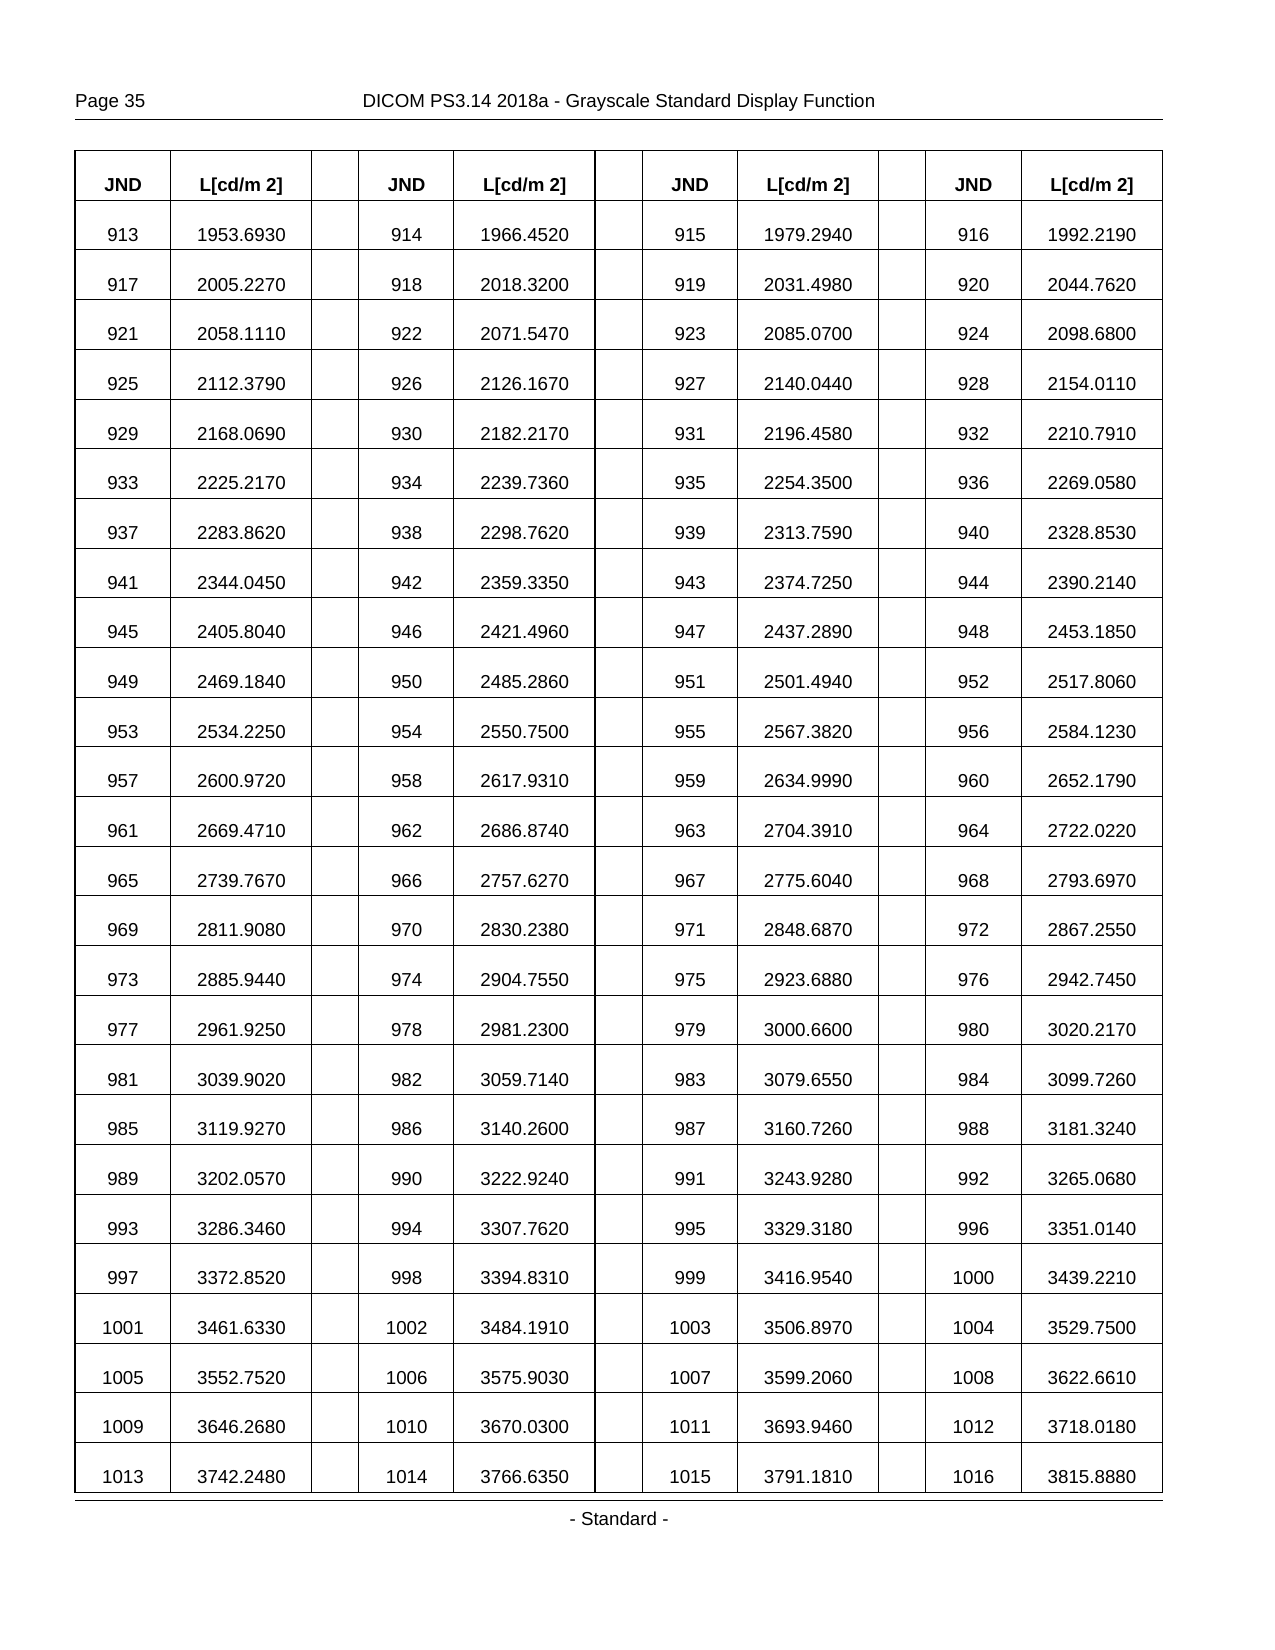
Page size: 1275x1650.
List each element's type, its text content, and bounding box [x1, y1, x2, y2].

table_cell 929 [76, 400, 170, 448]
table_cell 2058.1110 [171, 300, 311, 349]
table_cell 2328.8530 [1022, 499, 1162, 547]
table_cell [596, 549, 642, 597]
table_cell 2239.7360 [454, 449, 594, 498]
table_cell [596, 1244, 642, 1293]
table_cell 980 [926, 996, 1021, 1044]
table_cell 988 [926, 1095, 1021, 1144]
table_cell [879, 1344, 925, 1392]
table_cell 3000.6600 [738, 996, 878, 1044]
table_cell 2140.0440 [738, 350, 878, 398]
table_cell [596, 996, 642, 1044]
table_cell 946 [359, 598, 453, 647]
table_cell 971 [643, 896, 737, 945]
table_cell 957 [76, 747, 170, 796]
table_cell [312, 350, 358, 398]
table_cell 949 [76, 648, 170, 697]
table_cell 2923.6880 [738, 946, 878, 995]
table_cell 3766.6350 [454, 1443, 594, 1492]
table_cell [596, 400, 642, 448]
table_cell 964 [926, 797, 1021, 846]
table_cell 2757.6270 [454, 847, 594, 895]
table_cell 987 [643, 1095, 737, 1144]
table_cell 2704.3910 [738, 797, 878, 846]
table_cell 942 [359, 549, 453, 597]
table_cell 3394.8310 [454, 1244, 594, 1293]
table_cell [596, 1195, 642, 1243]
table_cell [596, 300, 642, 349]
table_cell 922 [359, 300, 453, 349]
table_cell 952 [926, 648, 1021, 697]
table_cell 2071.5470 [454, 300, 594, 349]
table_cell 2044.7620 [1022, 250, 1162, 299]
table_header JND [359, 151, 453, 200]
table_cell 3484.1910 [454, 1294, 594, 1342]
table_cell 2269.0580 [1022, 449, 1162, 498]
table_cell 974 [359, 946, 453, 995]
table_cell [879, 598, 925, 647]
table_cell 3329.3180 [738, 1195, 878, 1243]
table_cell 954 [359, 698, 453, 746]
table_cell [879, 1095, 925, 1144]
table_cell 2005.2270 [171, 250, 311, 299]
table_cell 2453.1850 [1022, 598, 1162, 647]
table_header JND [926, 151, 1021, 200]
table_cell 973 [76, 946, 170, 995]
table_cell [312, 797, 358, 846]
table_cell 3693.9460 [738, 1393, 878, 1442]
table_header L[cd/m 2] [171, 151, 311, 200]
table_cell [312, 1145, 358, 1193]
table_cell 2722.0220 [1022, 797, 1162, 846]
table_cell [596, 201, 642, 249]
table_cell 3416.9540 [738, 1244, 878, 1293]
table_cell [879, 1393, 925, 1442]
table_cell [596, 797, 642, 846]
table_cell 921 [76, 300, 170, 349]
table_cell 2405.8040 [171, 598, 311, 647]
table_cell [596, 1294, 642, 1342]
table_cell 3265.0680 [1022, 1145, 1162, 1193]
table_cell 995 [643, 1195, 737, 1243]
table_cell 951 [643, 648, 737, 697]
table_cell 2584.1230 [1022, 698, 1162, 746]
table_cell [596, 648, 642, 697]
table_cell 943 [643, 549, 737, 597]
table_cell 932 [926, 400, 1021, 448]
table_cell 3059.7140 [454, 1045, 594, 1094]
table_cell 3351.0140 [1022, 1195, 1162, 1243]
table_cell 997 [76, 1244, 170, 1293]
table_cell 947 [643, 598, 737, 647]
table_cell 985 [76, 1095, 170, 1144]
table_header [312, 151, 358, 200]
table_cell 966 [359, 847, 453, 895]
table_cell 2793.6970 [1022, 847, 1162, 895]
table_cell 961 [76, 797, 170, 846]
table_cell 1015 [643, 1443, 737, 1492]
table_cell 2830.2380 [454, 896, 594, 945]
table_header L[cd/m 2] [454, 151, 594, 200]
table_cell 3718.0180 [1022, 1393, 1162, 1442]
table_cell 3286.3460 [171, 1195, 311, 1243]
table_cell [312, 847, 358, 895]
table_cell 2981.2300 [454, 996, 594, 1044]
table_cell 984 [926, 1045, 1021, 1094]
table_cell 940 [926, 499, 1021, 547]
table_cell [312, 1393, 358, 1442]
table_cell [596, 499, 642, 547]
table_cell [312, 400, 358, 448]
table_cell 2313.7590 [738, 499, 878, 547]
table_cell 2534.2250 [171, 698, 311, 746]
table_cell 1011 [643, 1393, 737, 1442]
table_cell 3599.2060 [738, 1344, 878, 1392]
table_cell 2298.7620 [454, 499, 594, 547]
table_cell 1007 [643, 1344, 737, 1392]
table_cell 927 [643, 350, 737, 398]
table_cell [312, 698, 358, 746]
table_cell [879, 698, 925, 746]
table_cell 2848.6870 [738, 896, 878, 945]
table_cell [596, 946, 642, 995]
table_cell 983 [643, 1045, 737, 1094]
table_cell 969 [76, 896, 170, 945]
table_cell 986 [359, 1095, 453, 1144]
table_cell 930 [359, 400, 453, 448]
table_cell 982 [359, 1045, 453, 1094]
table_cell [312, 549, 358, 597]
table_cell [879, 896, 925, 945]
table_cell 992 [926, 1145, 1021, 1193]
table_cell 1979.2940 [738, 201, 878, 249]
table_cell 2390.2140 [1022, 549, 1162, 597]
table_cell [312, 201, 358, 249]
table_cell [596, 896, 642, 945]
table_cell [312, 1294, 358, 1342]
table_cell 2867.2550 [1022, 896, 1162, 945]
table_cell 919 [643, 250, 737, 299]
table_cell 918 [359, 250, 453, 299]
table_cell 934 [359, 449, 453, 498]
table_cell 935 [643, 449, 737, 498]
table_cell [596, 1145, 642, 1193]
table_cell 925 [76, 350, 170, 398]
table_cell 3020.2170 [1022, 996, 1162, 1044]
table_cell 2501.4940 [738, 648, 878, 697]
table_cell [312, 946, 358, 995]
table_cell 978 [359, 996, 453, 1044]
table_cell 981 [76, 1045, 170, 1094]
table_cell 3461.6330 [171, 1294, 311, 1342]
table_cell [312, 449, 358, 498]
table_cell 2617.9310 [454, 747, 594, 796]
table_cell 990 [359, 1145, 453, 1193]
table_cell 936 [926, 449, 1021, 498]
table_cell 3140.2600 [454, 1095, 594, 1144]
table_cell 917 [76, 250, 170, 299]
table_cell [596, 1393, 642, 1442]
table_cell 999 [643, 1244, 737, 1293]
table_cell 914 [359, 201, 453, 249]
table_cell 2942.7450 [1022, 946, 1162, 995]
table_cell 1014 [359, 1443, 453, 1492]
table_cell 1004 [926, 1294, 1021, 1342]
table_cell 2775.6040 [738, 847, 878, 895]
table_cell 2686.8740 [454, 797, 594, 846]
table_cell [312, 499, 358, 547]
table_cell 2344.0450 [171, 549, 311, 597]
table_cell [596, 1045, 642, 1094]
table_cell 1001 [76, 1294, 170, 1342]
table_cell 926 [359, 350, 453, 398]
table_cell 3119.9270 [171, 1095, 311, 1144]
table_cell [879, 996, 925, 1044]
table_cell [879, 946, 925, 995]
table_cell 3439.2210 [1022, 1244, 1162, 1293]
table_cell 950 [359, 648, 453, 697]
table_cell [312, 1244, 358, 1293]
table_cell 989 [76, 1145, 170, 1193]
table_cell [596, 698, 642, 746]
table_cell 3622.6610 [1022, 1344, 1162, 1392]
table_cell [879, 300, 925, 349]
table_cell 958 [359, 747, 453, 796]
table_cell 1010 [359, 1393, 453, 1442]
table_cell 956 [926, 698, 1021, 746]
table_cell 2669.4710 [171, 797, 311, 846]
table_cell [879, 797, 925, 846]
table_cell 994 [359, 1195, 453, 1243]
table_cell 3160.7260 [738, 1095, 878, 1144]
table_cell 933 [76, 449, 170, 498]
table_cell 3742.2480 [171, 1443, 311, 1492]
table_cell [312, 996, 358, 1044]
table_cell 913 [76, 201, 170, 249]
table_cell [879, 201, 925, 249]
table_cell 963 [643, 797, 737, 846]
table_cell [879, 847, 925, 895]
table_cell 1005 [76, 1344, 170, 1392]
table_cell 3243.9280 [738, 1145, 878, 1193]
table_cell 3646.2680 [171, 1393, 311, 1442]
table_header JND [643, 151, 737, 200]
table_cell 2517.8060 [1022, 648, 1162, 697]
table_cell 998 [359, 1244, 453, 1293]
table_cell 2225.2170 [171, 449, 311, 498]
table_cell 924 [926, 300, 1021, 349]
table_cell 959 [643, 747, 737, 796]
table_cell 3222.9240 [454, 1145, 594, 1193]
table_cell 2210.7910 [1022, 400, 1162, 448]
table_cell 967 [643, 847, 737, 895]
table_cell [879, 1045, 925, 1094]
table_cell 2254.3500 [738, 449, 878, 498]
table_cell [879, 1145, 925, 1193]
table_cell 920 [926, 250, 1021, 299]
table_cell [312, 747, 358, 796]
table_cell 944 [926, 549, 1021, 597]
table_cell [596, 598, 642, 647]
table_cell [596, 1344, 642, 1392]
table_header [596, 151, 642, 200]
table_cell [312, 1095, 358, 1144]
table_cell 962 [359, 797, 453, 846]
table_cell 2961.9250 [171, 996, 311, 1044]
table_cell 937 [76, 499, 170, 547]
table_cell 3372.8520 [171, 1244, 311, 1293]
table_cell 2168.0690 [171, 400, 311, 448]
table_cell 3815.8880 [1022, 1443, 1162, 1492]
table_cell 3529.7500 [1022, 1294, 1162, 1342]
table_cell 2485.2860 [454, 648, 594, 697]
table_cell [879, 400, 925, 448]
table_cell [596, 350, 642, 398]
table_cell 1992.2190 [1022, 201, 1162, 249]
table_cell 2374.7250 [738, 549, 878, 597]
table_cell [312, 1195, 358, 1243]
table_header JND [76, 151, 170, 200]
table_cell [596, 1095, 642, 1144]
table_cell 991 [643, 1145, 737, 1193]
table_cell [879, 747, 925, 796]
table_cell [879, 499, 925, 547]
table_cell [596, 449, 642, 498]
table_cell 3506.8970 [738, 1294, 878, 1342]
table_cell [312, 1443, 358, 1492]
table_cell 3202.0570 [171, 1145, 311, 1193]
table_header L[cd/m 2] [1022, 151, 1162, 200]
table_cell 2904.7550 [454, 946, 594, 995]
table_cell 1016 [926, 1443, 1021, 1492]
table_cell 2283.8620 [171, 499, 311, 547]
table_cell 953 [76, 698, 170, 746]
table_header [879, 151, 925, 200]
table_cell 1953.6930 [171, 201, 311, 249]
table_cell 3552.7520 [171, 1344, 311, 1392]
table_cell 2885.9440 [171, 946, 311, 995]
table_cell 2600.9720 [171, 747, 311, 796]
table_cell 955 [643, 698, 737, 746]
table_cell 970 [359, 896, 453, 945]
table_cell [879, 449, 925, 498]
table_cell 965 [76, 847, 170, 895]
table_cell 2739.7670 [171, 847, 311, 895]
table_cell 977 [76, 996, 170, 1044]
table_cell 996 [926, 1195, 1021, 1243]
table_cell 948 [926, 598, 1021, 647]
table_cell 2126.1670 [454, 350, 594, 398]
table_cell 972 [926, 896, 1021, 945]
table_cell [879, 1443, 925, 1492]
table_cell 2182.2170 [454, 400, 594, 448]
table_cell 3099.7260 [1022, 1045, 1162, 1094]
table_cell 3039.9020 [171, 1045, 311, 1094]
table_cell 1002 [359, 1294, 453, 1342]
table_cell 2550.7500 [454, 698, 594, 746]
table_cell 945 [76, 598, 170, 647]
table_cell 975 [643, 946, 737, 995]
table_cell [312, 648, 358, 697]
table_cell [879, 1195, 925, 1243]
table_cell 928 [926, 350, 1021, 398]
table_cell 916 [926, 201, 1021, 249]
table_cell [596, 250, 642, 299]
table_cell [596, 747, 642, 796]
table_cell [312, 1344, 358, 1392]
table_cell [879, 648, 925, 697]
table_cell 2567.3820 [738, 698, 878, 746]
table_cell [312, 598, 358, 647]
table_cell [312, 300, 358, 349]
table_cell 2634.9990 [738, 747, 878, 796]
table_cell 939 [643, 499, 737, 547]
table_cell 2196.4580 [738, 400, 878, 448]
table_cell 1000 [926, 1244, 1021, 1293]
table_cell [879, 1244, 925, 1293]
table_cell 2437.2890 [738, 598, 878, 647]
table_cell 1009 [76, 1393, 170, 1442]
table_cell [879, 1294, 925, 1342]
table_cell [312, 1045, 358, 1094]
table_cell [879, 350, 925, 398]
table_cell 1966.4520 [454, 201, 594, 249]
table_cell 2098.6800 [1022, 300, 1162, 349]
table_cell 979 [643, 996, 737, 1044]
table_cell 2031.4980 [738, 250, 878, 299]
table_cell 993 [76, 1195, 170, 1243]
table_cell 2154.0110 [1022, 350, 1162, 398]
table_cell [879, 549, 925, 597]
table_cell 915 [643, 201, 737, 249]
table_cell [312, 896, 358, 945]
table_cell 2018.3200 [454, 250, 594, 299]
table_cell [879, 250, 925, 299]
table_cell 2085.0700 [738, 300, 878, 349]
table_cell [596, 847, 642, 895]
table_cell 1013 [76, 1443, 170, 1492]
table_cell 2421.4960 [454, 598, 594, 647]
table_cell 3670.0300 [454, 1393, 594, 1442]
table_cell 2469.1840 [171, 648, 311, 697]
table_cell 1008 [926, 1344, 1021, 1392]
table_cell 976 [926, 946, 1021, 995]
table_cell 3181.3240 [1022, 1095, 1162, 1144]
table_cell 1012 [926, 1393, 1021, 1442]
table_cell 938 [359, 499, 453, 547]
table_cell 941 [76, 549, 170, 597]
table_cell 2811.9080 [171, 896, 311, 945]
table_cell 3079.6550 [738, 1045, 878, 1094]
table_cell 968 [926, 847, 1021, 895]
table_cell 931 [643, 400, 737, 448]
table_cell 1006 [359, 1344, 453, 1392]
table_cell 2112.3790 [171, 350, 311, 398]
table_cell 3791.1810 [738, 1443, 878, 1492]
table_cell 2359.3350 [454, 549, 594, 597]
table_cell 2652.1790 [1022, 747, 1162, 796]
table_header L[cd/m 2] [738, 151, 878, 200]
table_cell 3575.9030 [454, 1344, 594, 1392]
table_cell [312, 250, 358, 299]
table_cell 1003 [643, 1294, 737, 1342]
table_cell [596, 1443, 642, 1492]
table_cell 960 [926, 747, 1021, 796]
table_cell 3307.7620 [454, 1195, 594, 1243]
table_cell 923 [643, 300, 737, 349]
